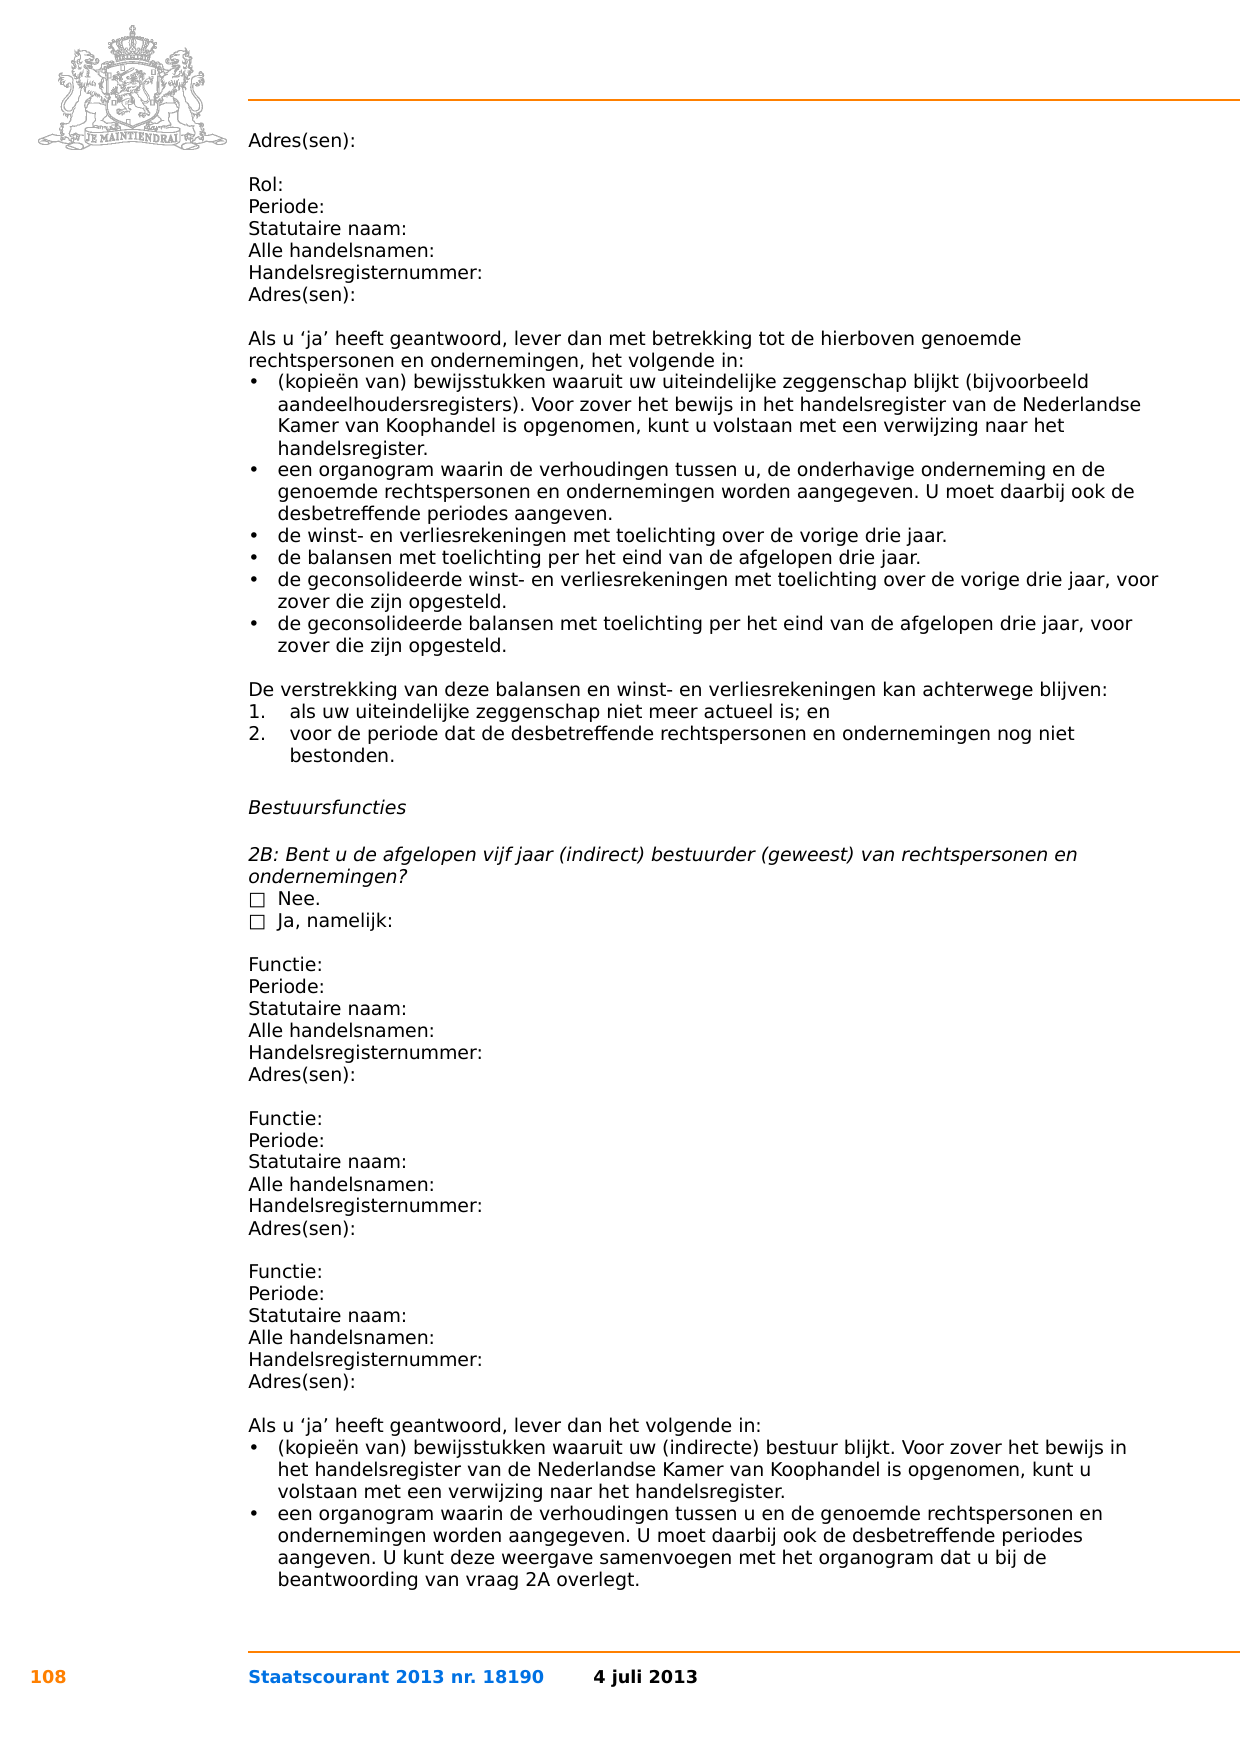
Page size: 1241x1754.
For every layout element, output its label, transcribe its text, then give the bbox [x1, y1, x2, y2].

text 2. voor de periode dat de desbetreffende rechtspersonen en ondernemingen nog niet bestonden. [248, 723, 1163, 767]
text • de geconsolideerde balansen met toelichting per het eind van de afgelopen drie jaar, voor zover die zijn opgesteld. [248, 613, 1163, 657]
text Als u ‘ja’ heeft geantwoord, lever dan met betrekking tot de hierboven genoemde rechtspersonen en ondernemingen, het volgende in: [248, 327, 1163, 371]
text Handelsregisternummer: [248, 1042, 1163, 1064]
text Periode: [248, 1283, 1163, 1305]
text Handelsregisternummer: [248, 1349, 1163, 1371]
text Als u ‘ja’ heeft geantwoord, lever dan het volgende in: [248, 1415, 1163, 1437]
text Functie: [248, 1261, 1163, 1283]
text Periode: [248, 976, 1163, 998]
text Statutaire naam: [248, 218, 1163, 240]
text De verstrekking van deze balansen en winst- en verliesrekeningen kan achterwege blijven: [248, 679, 1163, 701]
text Functie: [248, 954, 1163, 976]
text Periode: [248, 196, 1163, 218]
text • een organogram waarin de verhoudingen tussen u, de onderhavige onderneming en de genoemde rechtspersonen en ondernemingen worden aangegeven. U moet daarbij ook de desbetreffende periodes aangeven. [248, 459, 1163, 525]
picture [38, 25, 227, 150]
text Adres(sen): [248, 1064, 1163, 1086]
text □ Ja, namelijk: [248, 910, 1163, 932]
text 1. als uw uiteindelijke zeggenschap niet meer actueel is; en [248, 701, 1163, 723]
text Handelsregisternummer: [248, 262, 1163, 284]
subtitle Bestuursfuncties [248, 797, 1163, 819]
text Statutaire naam: [248, 1151, 1163, 1173]
text • de geconsolideerde winst- en verliesrekeningen met toelichting over de vorige drie jaar, voor zover die zijn opgesteld. [248, 569, 1163, 613]
text □ Nee. [248, 888, 1163, 910]
text Alle handelsnamen: [248, 1173, 1163, 1195]
text • de winst- en verliesrekeningen met toelichting over de vorige drie jaar. [248, 525, 1163, 547]
text Adres(sen): [248, 284, 1163, 306]
text Handelsregisternummer: [248, 1195, 1163, 1217]
text • een organogram waarin de verhoudingen tussen u en de genoemde rechtspersonen en ondernemingen worden aangegeven. U moet daarbij ook de desbetreffende periodes aangeven. U kunt deze weergave samenvoegen met het organogram dat u bij de beantwoording van vraag 2A overlegt. [248, 1503, 1163, 1591]
text Functie: [248, 1107, 1163, 1129]
subtitle 2B: Bent u de afgelopen vijf jaar (indirect) bestuurder (geweest) van rechtspersonen en ondernemingen? [248, 844, 1163, 888]
text Periode: [248, 1129, 1163, 1151]
text Adres(sen): [248, 1217, 1163, 1239]
text Adres(sen): [248, 130, 1163, 152]
text Alle handelsnamen: [248, 1020, 1163, 1042]
text Alle handelsnamen: [248, 1327, 1163, 1349]
text Adres(sen): [248, 1371, 1163, 1393]
text • (kopieën van) bewijsstukken waaruit uw (indirecte) bestuur blijkt. Voor zover het bewijs in het handelsregister van de Nederlandse Kamer van Koophandel is opgenomen, kunt u volstaan met een verwijzing naar het handelsregister. [248, 1437, 1163, 1503]
text • (kopieën van) bewijsstukken waaruit uw uiteindelijke zeggenschap blijkt (bijvoorbeeld aandeelhoudersregisters). Voor zover het bewijs in het handelsregister van de Nederlandse Kamer van Koophandel is opgenomen, kunt u volstaan met een verwijzing naar het handelsregister. [248, 371, 1163, 459]
text Rol: [248, 174, 1163, 196]
text Alle handelsnamen: [248, 240, 1163, 262]
text Statutaire naam: [248, 998, 1163, 1020]
text Statutaire naam: [248, 1305, 1163, 1327]
text • de balansen met toelichting per het eind van de afgelopen drie jaar. [248, 547, 1163, 569]
